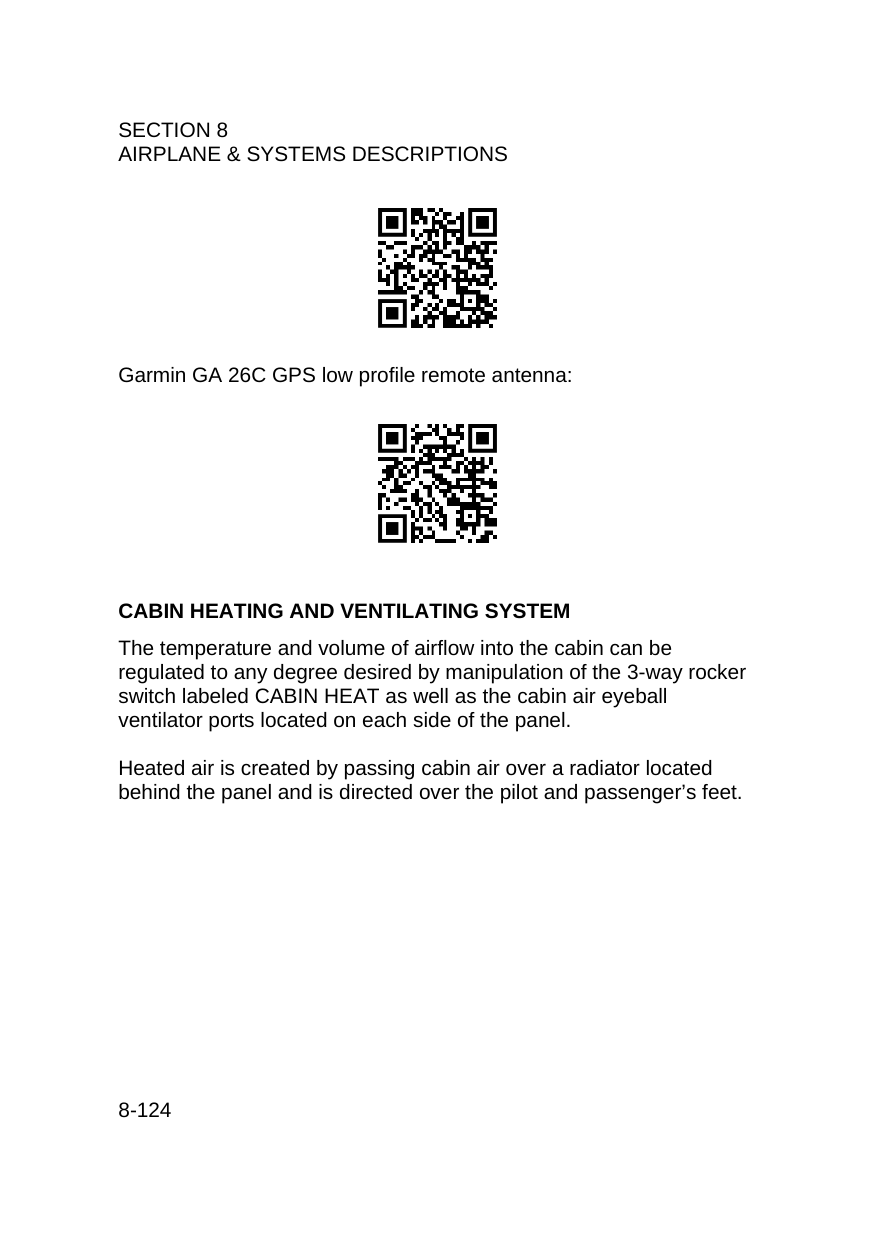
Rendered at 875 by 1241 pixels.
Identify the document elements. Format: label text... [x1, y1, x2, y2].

picture [365, 411, 509, 555]
picture [365, 196, 509, 340]
subtitle CABIN HEATING AND VENTILATING SYSTEM [118, 599, 756, 623]
text Heated air is created by passing cabin air over a radiator located behind the panel and is directed over the pilot and passenger’s feet. [118, 756, 756, 803]
text The temperature and volume of airflow into the cabin can be regulated to any degree desired by manipulation of the 3-way rocker switch labeled CABIN HEAT as well as the cabin air eyeball ventilator ports located on each side of the panel. [118, 636, 756, 732]
text Garmin GA 26C GPS low profile remote antenna: [118, 363, 756, 387]
